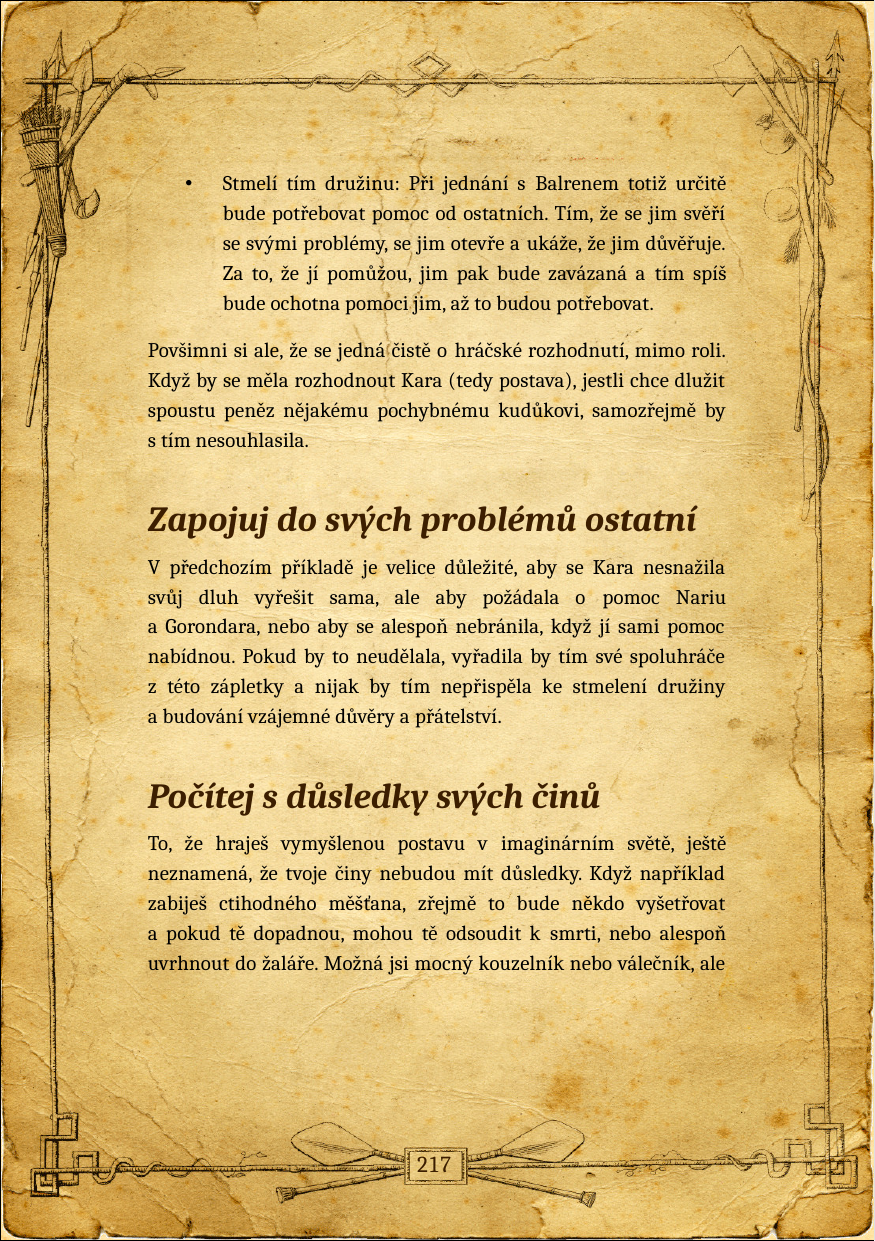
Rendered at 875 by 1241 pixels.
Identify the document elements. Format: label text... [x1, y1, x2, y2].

subtitle Počítej s⁠ důsledky svých činů [148, 776, 726, 817]
picture [1, 1, 874, 1240]
list Stmelí tím družinu: Při jednání s⁠ Balrenem totiž určitě bude potřebovat pomoc od ostatních. Tím, že se jim svěří se svými problémy, se jim otevře a⁠ ukáže, že jim důvěřuje. Za to, že jí pomůžou, jim pak bude zavázaná a⁠ tím spíš bude ochotna pomoci jim, až to budou potřebovat. [185, 172, 726, 315]
text Povšimni si ale, že se jedná čistě o⁠ hráčské rozhodnutí, mimo roli. Když by se měla rozhodnout Kara (tedy postava), jestli chce dlužit spoustu peněz nějakému pochybnému kudůkovi, samozřejmě by s⁠ tím nesouhlasila. [148, 339, 726, 453]
text To, že hraješ vymyšlenou postavu v⁠ imaginárním světě, ještě neznamená, že tvoje činy nebudou mít důsledky. Když například zabiješ ctihodného měšťana, zřejmě to bude někdo vyšetřovat a⁠ pokud tě dopadnou, mohou tě odsoudit k⁠ smrti, nebo alespoň uvrhnout do žaláře. Možná jsi mocný kouzelník nebo válečník, ale [148, 832, 726, 975]
text V⁠ předchozím příkladě je velice důležité, aby se Kara nesnažila svůj dluh vyřešit sama, ale aby požádala o⁠ pomoc Nariu a⁠ Gorondara, nebo aby se alespoň nebránila, když jí sami pomoc nabídnou. Pokud by to neudělala, vyřadila by tím své spoluhráče z⁠ této zápletky a⁠ nijak by tím nepřispěla ke stmelení družiny a⁠ budování vzájemné důvěry a⁠ přátelství. [148, 555, 726, 729]
subtitle Zapojuj do svých problémů ostatní [148, 500, 726, 541]
